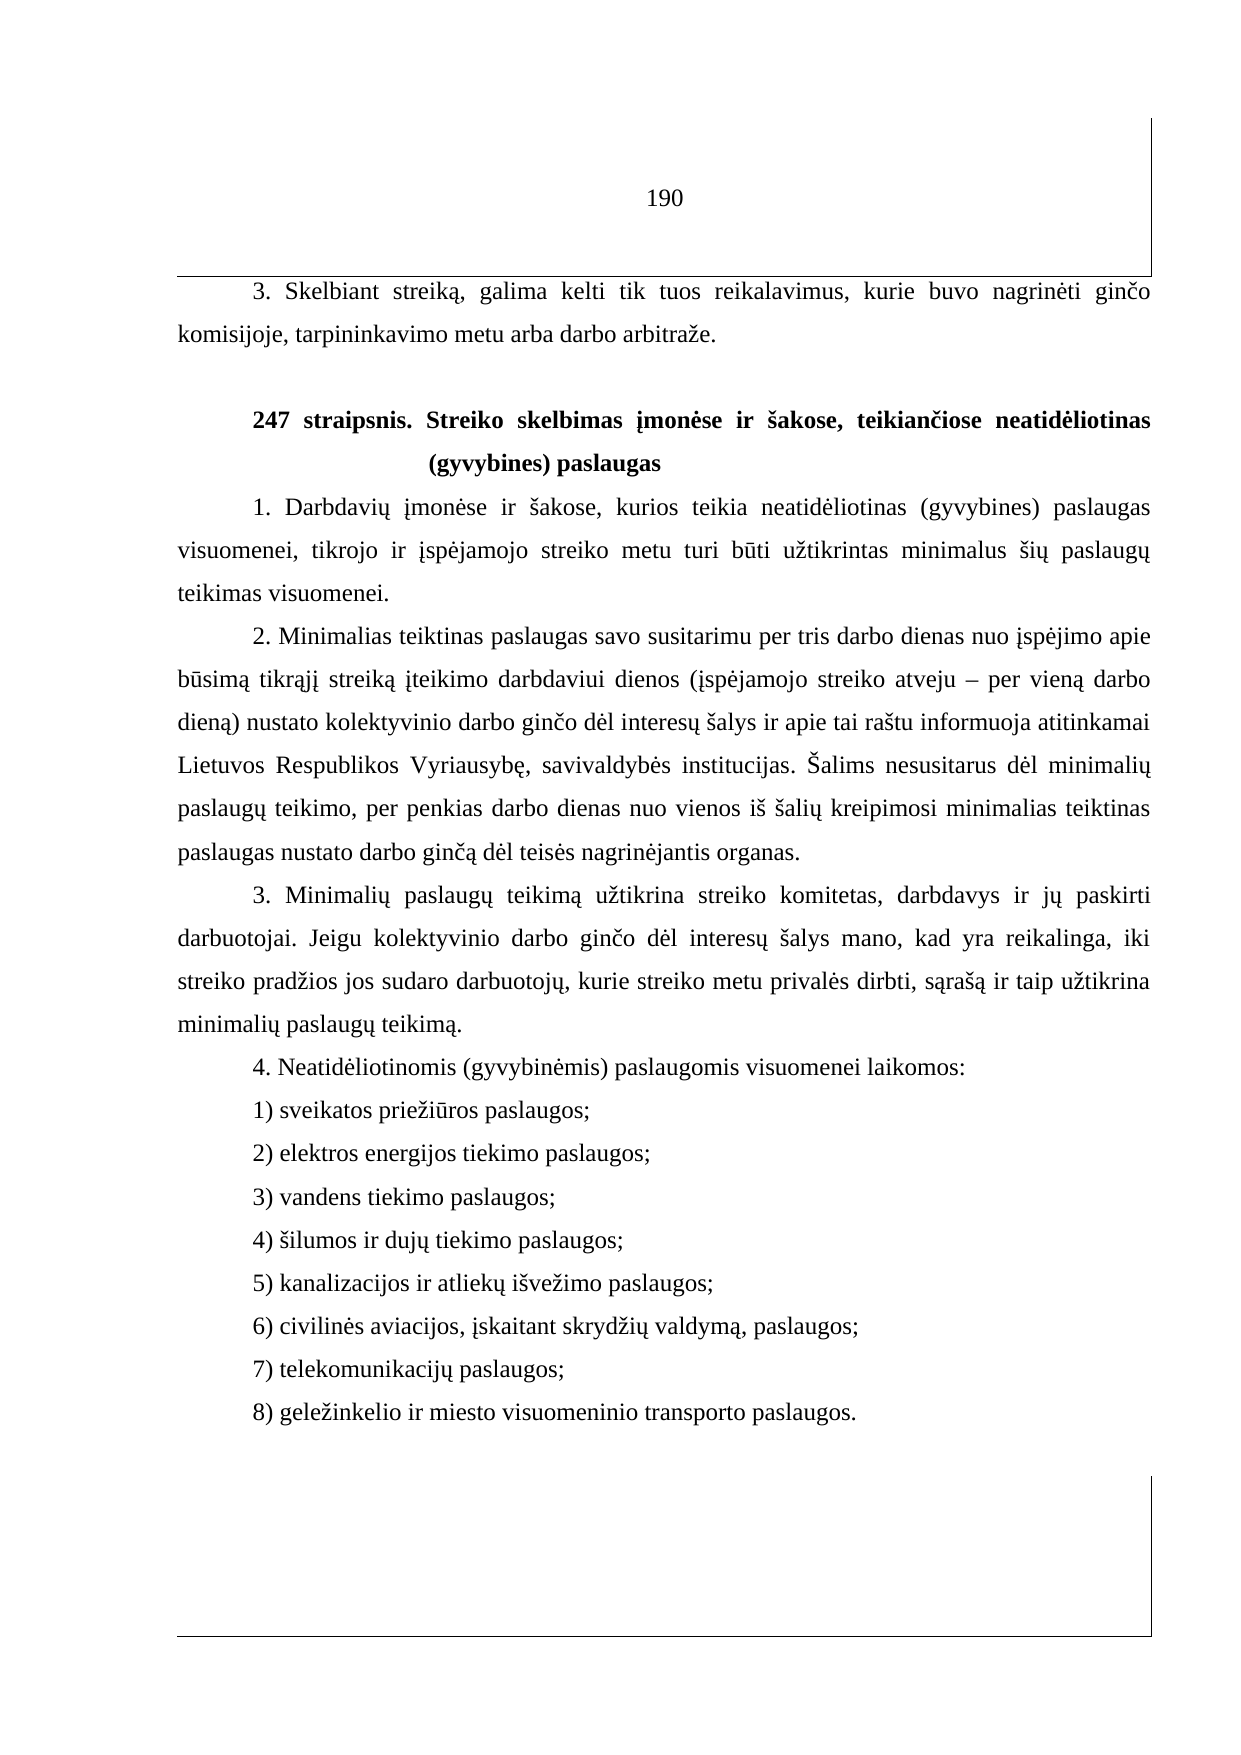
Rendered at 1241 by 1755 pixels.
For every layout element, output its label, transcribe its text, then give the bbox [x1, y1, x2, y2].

text 3. Minimalių paslaugų teikimą užtikrina streiko komitetas, darbdavys ir jų paskirti darbuotojai. Jeigu kolektyvinio darbo ginčo dėl interesų šalys mano, kad yra reikalinga, iki streiko pradžios jos sudaro darbuotojų, kurie streiko metu privalės dirbti, sąrašą ir taip užtikrina minimalių paslaugų teikimą. [177, 880, 1152, 1038]
text 1. Darbdavių įmonėse ir šakose, kurios teikia neatidėliotinas (gyvybines) paslaugas visuomenei, tikrojo ir įspėjamojo streiko metu turi būti užtikrintas minimalus šių paslaugų teikimas visuomenei. [177, 492, 1152, 607]
text 6) civilinės aviacijos, įskaitant skrydžių valdymą, paslaugos; [177, 1311, 1152, 1340]
subtitle 247 straipsnis. Streiko skelbimas įmonėse ir šakose, teikiančiose neatidėliotinas (gyvybines) paslaugas [252, 405, 1152, 477]
text 3) vandens tiekimo paslaugos; [177, 1182, 1152, 1210]
text 7) telekomunikacijų paslaugos; [177, 1354, 1152, 1383]
text 5) kanalizacijos ir atliekų išvežimo paslaugos; [177, 1268, 1152, 1297]
text 4. Neatidėliotinomis (gyvybinėmis) paslaugomis visuomenei laikomos: [177, 1052, 1152, 1081]
text 4) šilumos ir dujų tiekimo paslaugos; [177, 1225, 1152, 1253]
text 1) sveikatos priežiūros paslaugos; [177, 1095, 1152, 1124]
text 2) elektros energijos tiekimo paslaugos; [177, 1138, 1152, 1167]
text 2. Minimalias teiktinas paslaugas savo susitarimu per tris darbo dienas nuo įspėjimo apie būsimą tikrąjį streiką įteikimo darbdaviui dienos (įspėjamojo streiko atveju – per vieną darbo dieną) nustato kolektyvinio darbo ginčo dėl interesų šalys ir apie tai raštu informuoja atitinkamai Lietuvos Respublikos Vyriausybę, savivaldybės institucijas. Šalims nesusitarus dėl minimalių paslaugų teikimo, per penkias darbo dienas nuo vienos iš šalių kreipimosi minimalias teiktinas paslaugas nustato darbo ginčą dėl teisės nagrinėjantis organas. [177, 621, 1152, 865]
text 8) geležinkelio ir miesto visuomeninio transporto paslaugos. [177, 1397, 1152, 1426]
text 3. Skelbiant streiką, galima kelti tik tuos reikalavimus, kurie buvo nagrinėti ginčo komisijoje, tarpininkavimo metu arba darbo arbitraže. [177, 276, 1152, 348]
